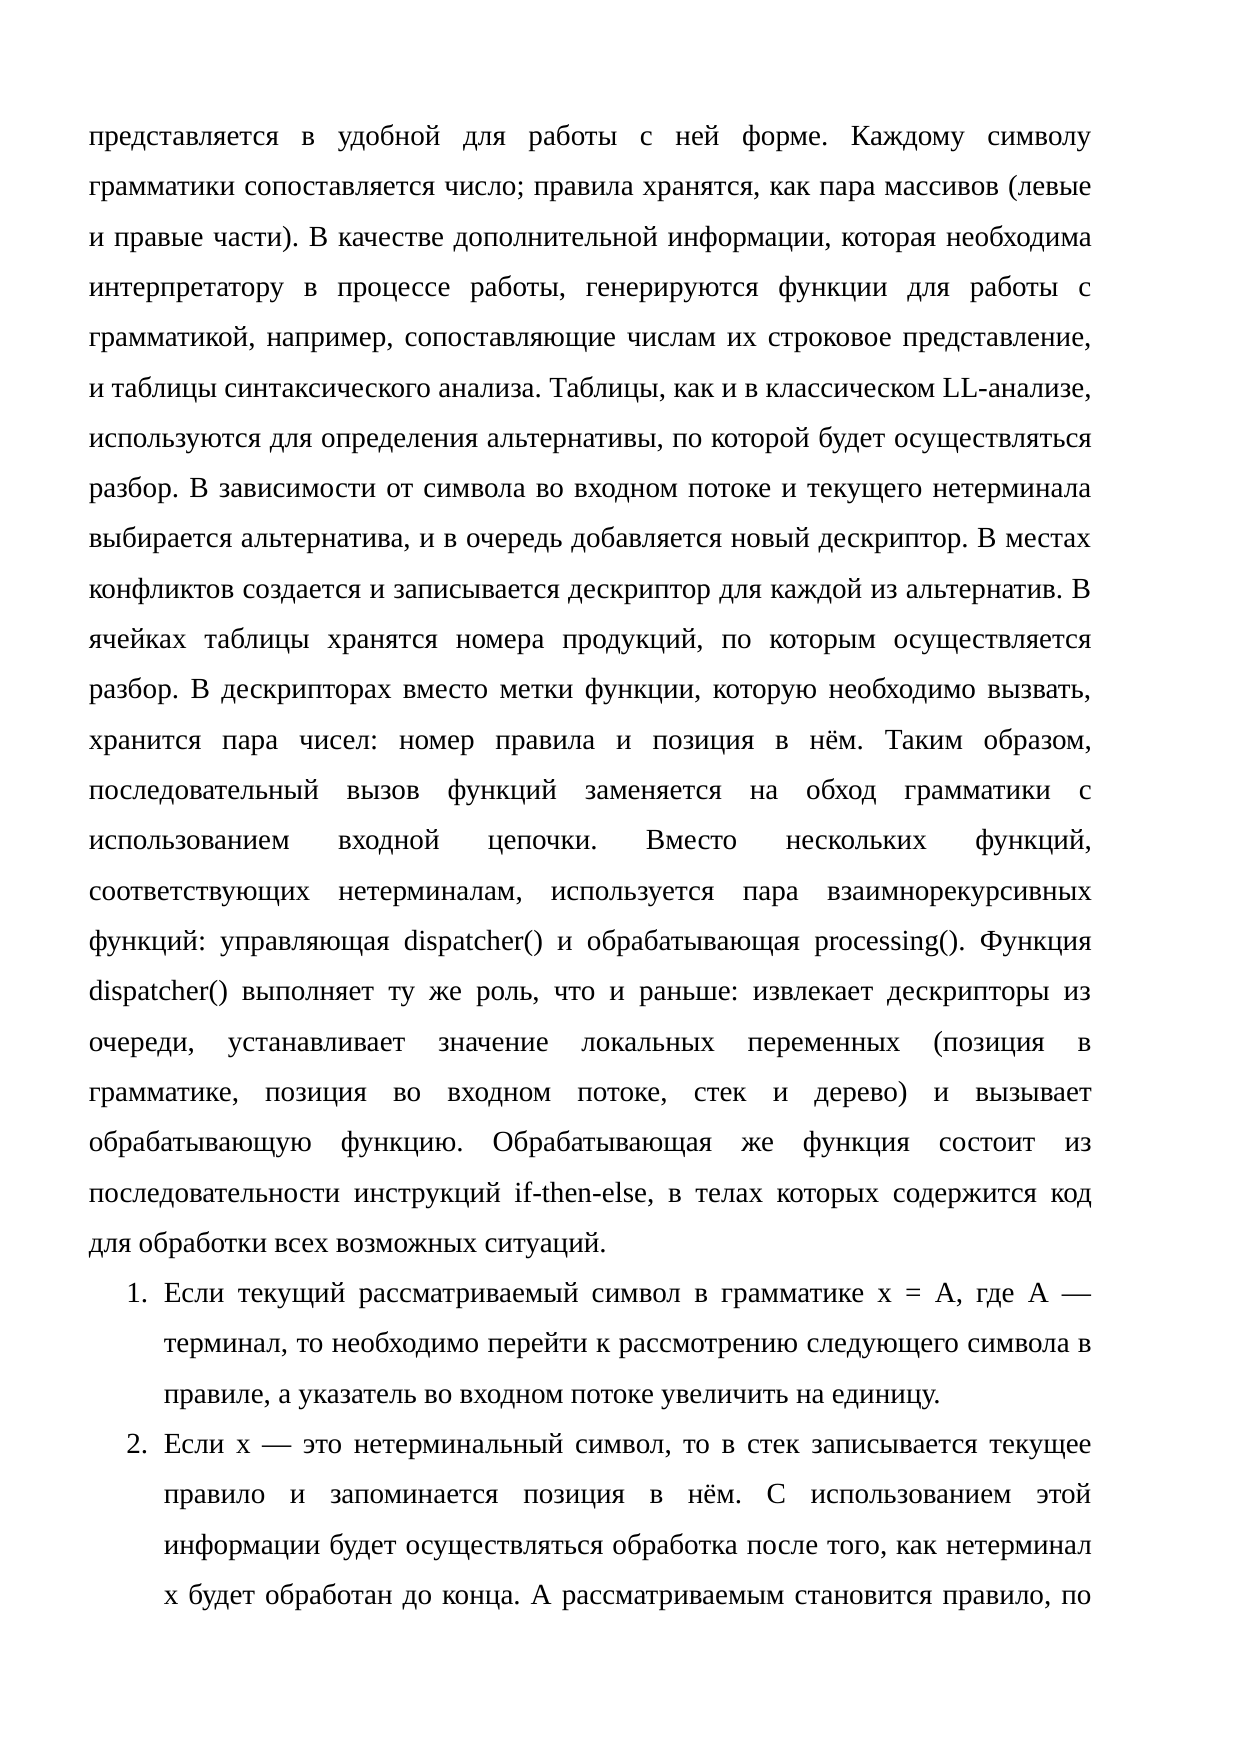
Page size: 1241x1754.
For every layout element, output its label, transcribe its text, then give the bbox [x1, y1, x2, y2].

list Если текущий рассматриваемый символ в грамматике х = А, где А — терминал, то необходимо перейти к рассмотрению следующего символа в правиле, а указатель во входном потоке увеличить на единицу. [126, 1275, 1093, 1409]
list Если х — это нетерминальный символ, то в стек записывается текущее правило и запоминается позиция в нём. С использованием этой информации будет осуществляться обработка после того, как нетерминал x будет обработан до конца. А рассматриваемым становится правило, по [126, 1426, 1093, 1611]
text представляется в удобной для работы с ней форме. Каждому символу грамматики сопоставляется число; правила хранятся, как пара массивов (левые и правые части). В качестве дополнительной информации, которая необходима интерпретатору в процессе работы, генерируются функции для работы с грамматикой, например, сопоставляющие числам их строковое представление, и таблицы синтаксического анализа. Таблицы, как и в классическом LL-анализе, используются для определения альтернативы, по которой будет осуществляться разбор. В зависимости от символа во входном потоке и текущего нетерминала выбирается альтернатива, и в очередь добавляется новый дескриптор. В местах конфликтов создается и записывается дескриптор для каждой из альтернатив. В ячейках таблицы хранятся номера продукций, по которым осуществляется разбор. В дескрипторах вместо метки функции, которую необходимо вызвать, хранится пара чисел: номер правила и позиция в нём. Таким образом, последовательный вызов функций заменяется на обход грамматики с использованием входной цепочки. Вместо нескольких функций, соответствующих нетерминалам, используется пара взаимнорекурсивных функций: управляющая dispatcher() и обрабатывающая processing(). Функция dispatcher() выполняет ту же роль, что и раньше: извлекает дескрипторы из очереди, устанавливает значение локальных переменных (позиция в грамматике, позиция во входном потоке, стек и дерево) и вызывает обрабатывающую функцию. Обрабатывающая же функция состоит из последовательности инструкций if-then-else, в телах которых содержится код для обработки всех возможных ситуаций. [88, 118, 1093, 1258]
